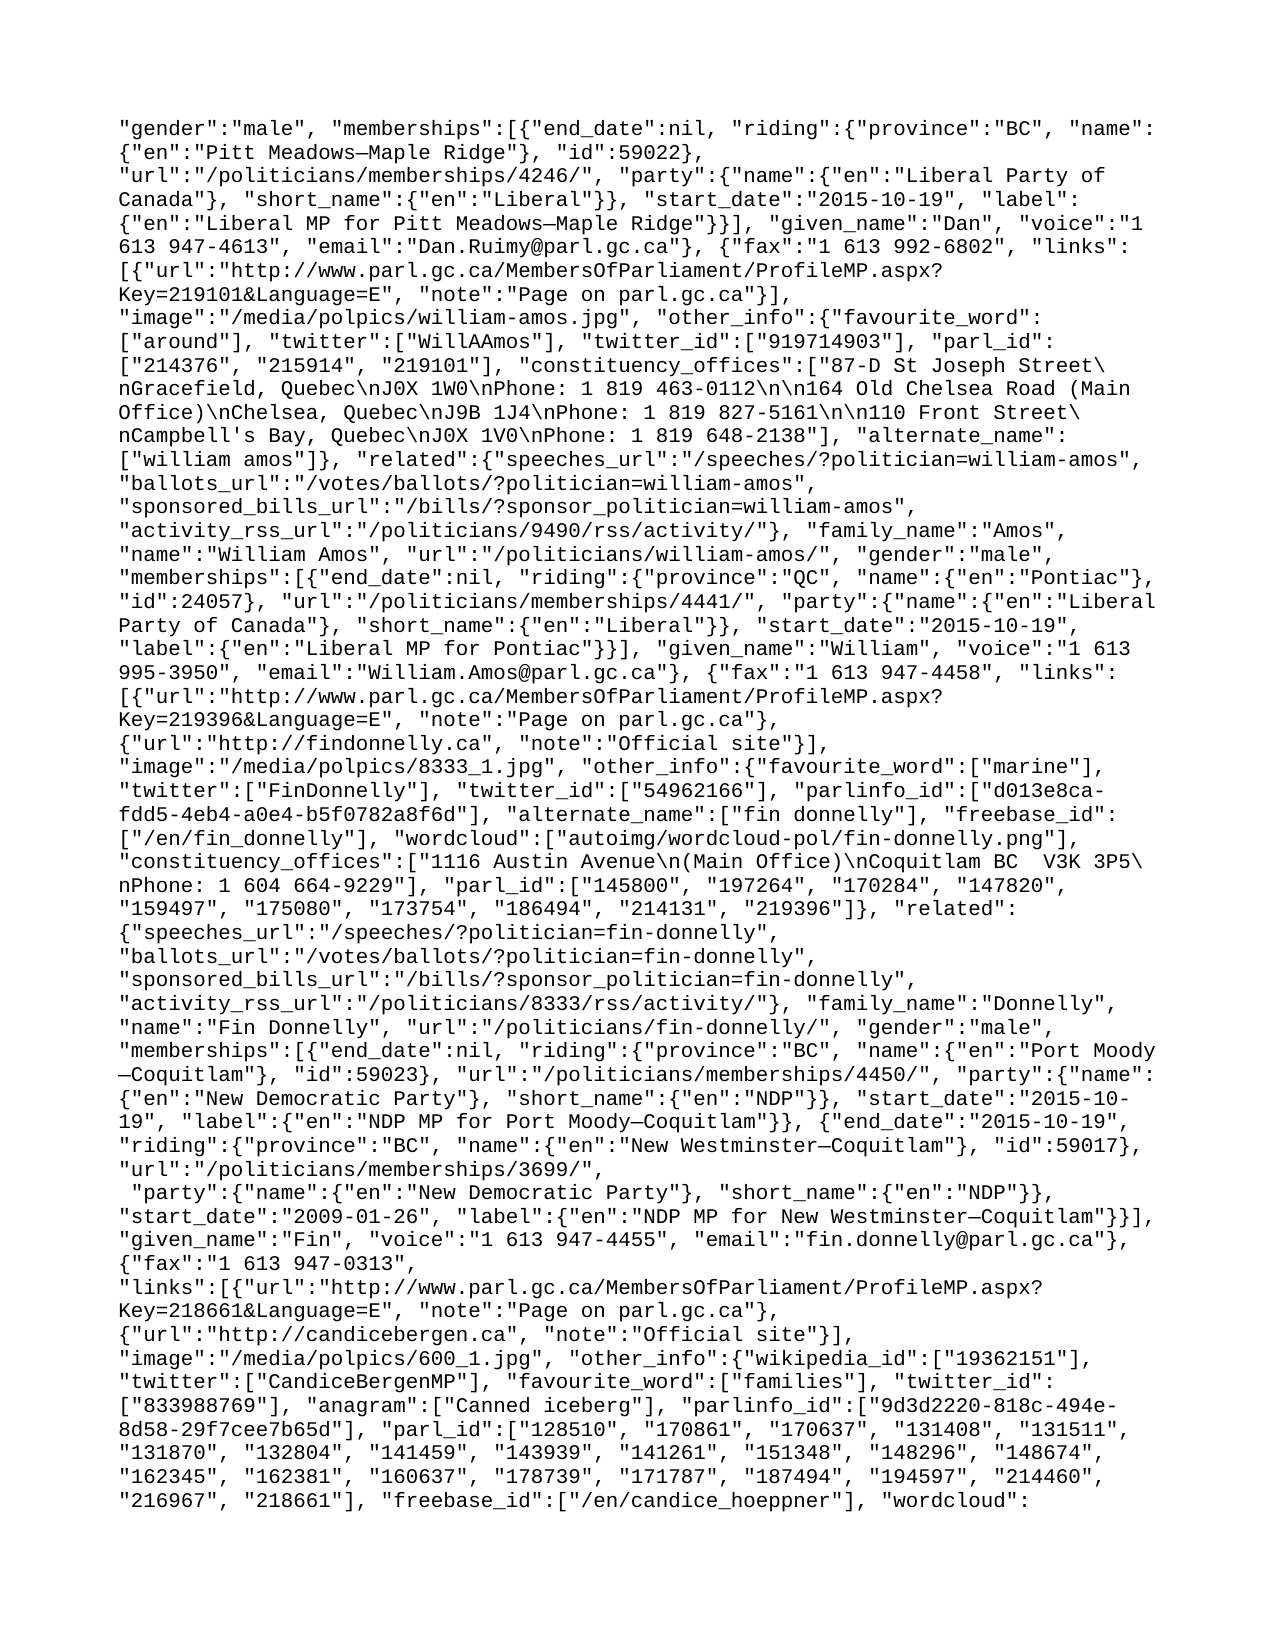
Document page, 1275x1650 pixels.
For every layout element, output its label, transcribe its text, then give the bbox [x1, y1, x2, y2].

text "party":{"name":{"en":"New Democratic Party"}, "short_name":{"en":"NDP"}}, "start_date":"2009-01-26", "label":{"en":"NDP MP for New Westminster—Coquitlam"}}], "given_name":"Fin", "voice":"1 613 947-4455", "email":"fin.donnelly@parl.gc.ca"}, {"fax":"1 613 947-0313", "links":[{"url":"http://www.parl.gc.ca/MembersOfParliament/ProfileMP.aspx?Key=218661&Language=E", "note":"Page on parl.gc.ca"}, {"url":"http://candicebergen.ca", "note":"Official site"}], "image":"/media/polpics/600_1.jpg", "other_info":{"wikipedia_id":["19362151"], "twitter":["CandiceBergenMP"], "favourite_word":["families"], "twitter_id":["833988769"], "anagram":["Canned iceberg"], "parlinfo_id":["9d3d2220-818c-494e-8d58-29f7cee7b65d"], "parl_id":["128510", "170861", "170637", "131408", "131511", "131870", "132804", "141459", "143939", "141261", "151348", "148296", "148674", "162345", "162381", "160637", "178739", "171787", "187494", "194597", "214460", "216967", "218661"], "freebase_id":["/en/candice_hoeppner"], "wordcloud": [118, 1182, 1157, 1513]
text "gender":"male", "memberships":[{"end_date":nil, "riding":{"province":"BC", "name":{"en":"Pitt Meadows—Maple Ridge"}, "id":59022}, "url":"/politicians/memberships/4246/", "party":{"name":{"en":"Liberal Party of Canada"}, "short_name":{"en":"Liberal"}}, "start_date":"2015-10-19", "label":{"en":"Liberal MP for Pitt Meadows—Maple Ridge"}}], "given_name":"Dan", "voice":"1 613 947-4613", "email":"Dan.Ruimy@parl.gc.ca"}, {"fax":"1 613 992-6802", "links":[{"url":"http://www.parl.gc.ca/MembersOfParliament/ProfileMP.aspx?Key=219101&Language=E", "note":"Page on parl.gc.ca"}], "image":"/media/polpics/william-amos.jpg", "other_info":{"favourite_word":["around"], "twitter":["WillAAmos"], "twitter_id":["919714903"], "parl_id":["214376", "215914", "219101"], "constituency_offices":["87-D St Joseph Street\nGracefield, Quebec\nJ0X 1W0\nPhone: 1 819 463-0112\n\n164 Old Chelsea Road (Main Office)\nChelsea, Quebec\nJ9B 1J4\nPhone: 1 819 827-5161\n\n110 Front Street\nCampbell's Bay, Quebec\nJ0X 1V0\nPhone: 1 819 648-2138"], "alternate_name":["william amos"]}, "related":{"speeches_url":"/speeches/?politician=william-amos", "ballots_url":"/votes/ballots/?politician=william-amos", "sponsored_bills_url":"/bills/?sponsor_politician=william-amos", "activity_rss_url":"/politicians/9490/rss/activity/"}, "family_name":"Amos", "name":"William Amos", "url":"/politicians/william-amos/", "gender":"male", "memberships":[{"end_date":nil, "riding":{"province":"QC", "name":{"en":"Pontiac"}, "id":24057}, "url":"/politicians/memberships/4441/", "party":{"name":{"en":"Liberal Party of Canada"}, "short_name":{"en":"Liberal"}}, "start_date":"2015-10-19", "label":{"en":"Liberal MP for Pontiac"}}], "given_name":"William", "voice":"1 613 995-3950", "email":"William.Amos@parl.gc.ca"}, {"fax":"1 613 947-4458", "links":[{"url":"http://www.parl.gc.ca/MembersOfParliament/ProfileMP.aspx?Key=219396&Language=E", "note":"Page on parl.gc.ca"}, {"url":"http://findonnelly.ca", "note":"Official site"}], "image":"/media/polpics/8333_1.jpg", "other_info":{"favourite_word":["marine"], "twitter":["FinDonnelly"], "twitter_id":["54962166"], "parlinfo_id":["d013e8ca-fdd5-4eb4-a0e4-b5f0782a8f6d"], "alternate_name":["fin donnelly"], "freebase_id":["/en/fin_donnelly"], "wordcloud":["autoimg/wordcloud-pol/fin-donnelly.png"], "constituency_offices":["1116 Austin Avenue\n(Main Office)\nCoquitlam BC V3K 3P5\nPhone: 1 604 664-9229"], "parl_id":["145800", "197264", "170284", "147820", "159497", "175080", "173754", "186494", "214131", "219396"]}, "related":{"speeches_url":"/speeches/?politician=fin-donnelly", "ballots_url":"/votes/ballots/?politician=fin-donnelly", "sponsored_bills_url":"/bills/?sponsor_politician=fin-donnelly", "activity_rss_url":"/politicians/8333/rss/activity/"}, "family_name":"Donnelly", "name":"Fin Donnelly", "url":"/politicians/fin-donnelly/", "gender":"male", "memberships":[{"end_date":nil, "riding":{"province":"BC", "name":{"en":"Port Moody—Coquitlam"}, "id":59023}, "url":"/politicians/memberships/4450/", "party":{"name":{"en":"New Democratic Party"}, "short_name":{"en":"NDP"}}, "start_date":"2015-10-19", "label":{"en":"NDP MP for Port Moody—Coquitlam"}}, {"end_date":"2015-10-19", "riding":{"province":"BC", "name":{"en":"New Westminster—Coquitlam"}, "id":59017}, "url":"/politicians/memberships/3699/", [118, 118, 1157, 1182]
